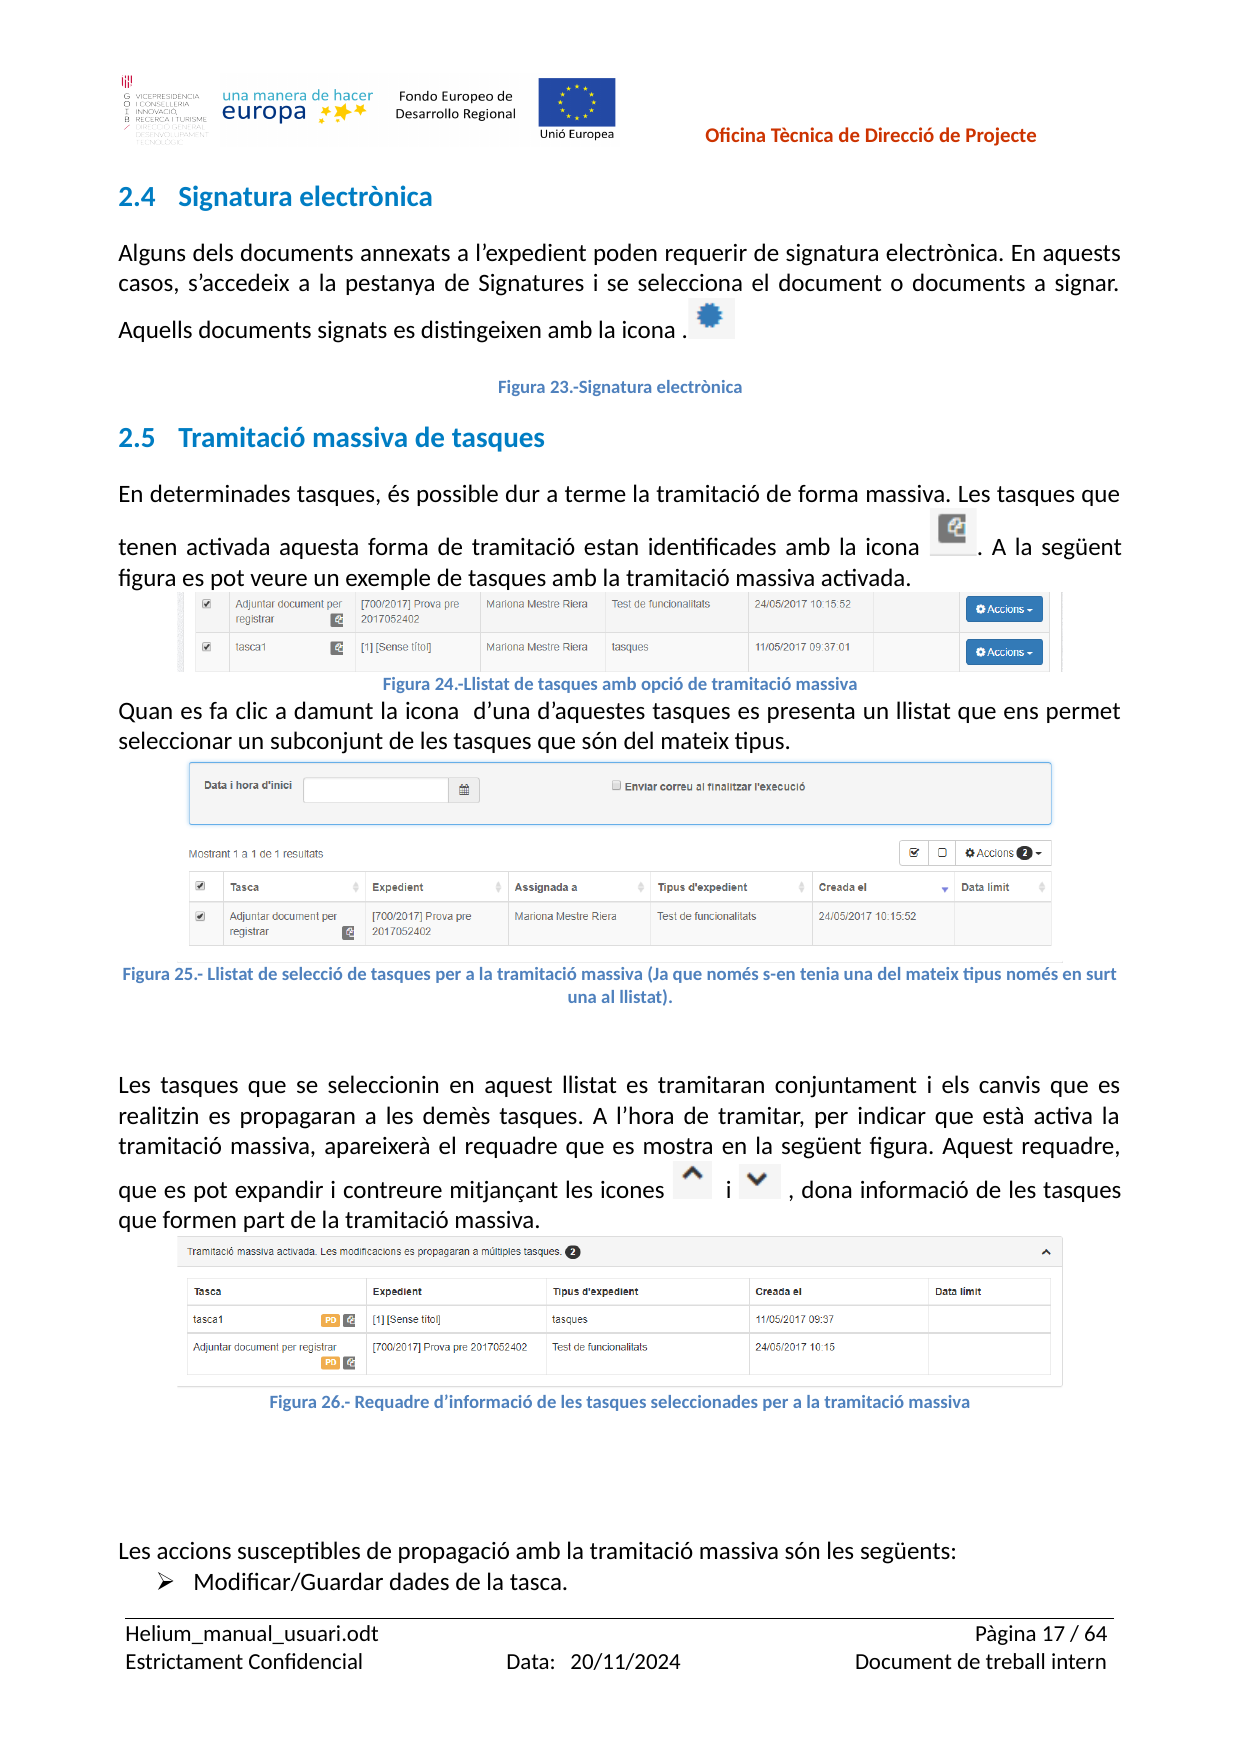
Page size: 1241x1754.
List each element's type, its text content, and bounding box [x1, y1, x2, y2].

picture [929, 508, 977, 556]
subtitle Tramitació massiva de tasques [118, 419, 1122, 454]
text Quan es fa clic a damunt la icona d’una d’aquestes tasques es presenta un llistat que ens permet seleccionar un subconjunt de les tasques que són del mateix tipus. [118, 695, 1122, 756]
picture [688, 298, 735, 339]
text Les tasques que se seleccionin en aquest llistat es tramitaran conjuntament i els canvis que es realitzin es propagaran a les demès tasques. A l’hora de tramitar, per indicar que està activa la tramitació massiva, apareixerà el requadre que es mostra en la següent figura. Aquest requadre, que es pot expandir i contreure mitjançant les icones i , dona informació de les tasques que formen part de la tramitació massiva. [118, 1069, 1122, 1235]
picture [118, 73, 213, 147]
picture [177, 755, 1063, 963]
subtitle Signatura electrònica [118, 178, 1122, 213]
text Figura 24.-Llistat de tasques amb opció de tramitació massiva [118, 672, 1122, 695]
text Les accions susceptibles de propagació amb la tramitació massiva són les següents: [118, 1535, 1122, 1566]
picture [177, 1235, 1063, 1391]
picture [219, 73, 621, 147]
picture [672, 1161, 712, 1199]
picture [177, 592, 1063, 672]
list Modificar/Guardar dades de la tasca. [156, 1566, 1122, 1596]
picture [738, 1164, 781, 1199]
text Figura 25.- Llistat de selecció de tasques per a la tramitació massiva (Ja que només s-en tenia una del mateix tipus només en surt una al llistat). [118, 962, 1122, 1008]
text Alguns dels documents annexats a l’expedient poden requerir de signatura electrònica. En aquests casos, s’accedeix a la pestanya de Signatures i se selecciona el document o documents a signar. Aquells documents signats es distingeixen amb la icona . [118, 237, 1122, 345]
text En determinades tasques, és possible dur a terme la tramitació de forma massiva. Les tasques que tenen activada aquesta forma de tramitació estan identificades amb la icona . A la següent figura es pot veure un exemple de tasques amb la tramitació massiva activada. [118, 478, 1122, 592]
text Figura 26.- Requadre d’informació de les tasques seleccionades per a la tramitació massiva [118, 1390, 1122, 1413]
text Figura 23.-Signatura electrònica [118, 375, 1122, 398]
